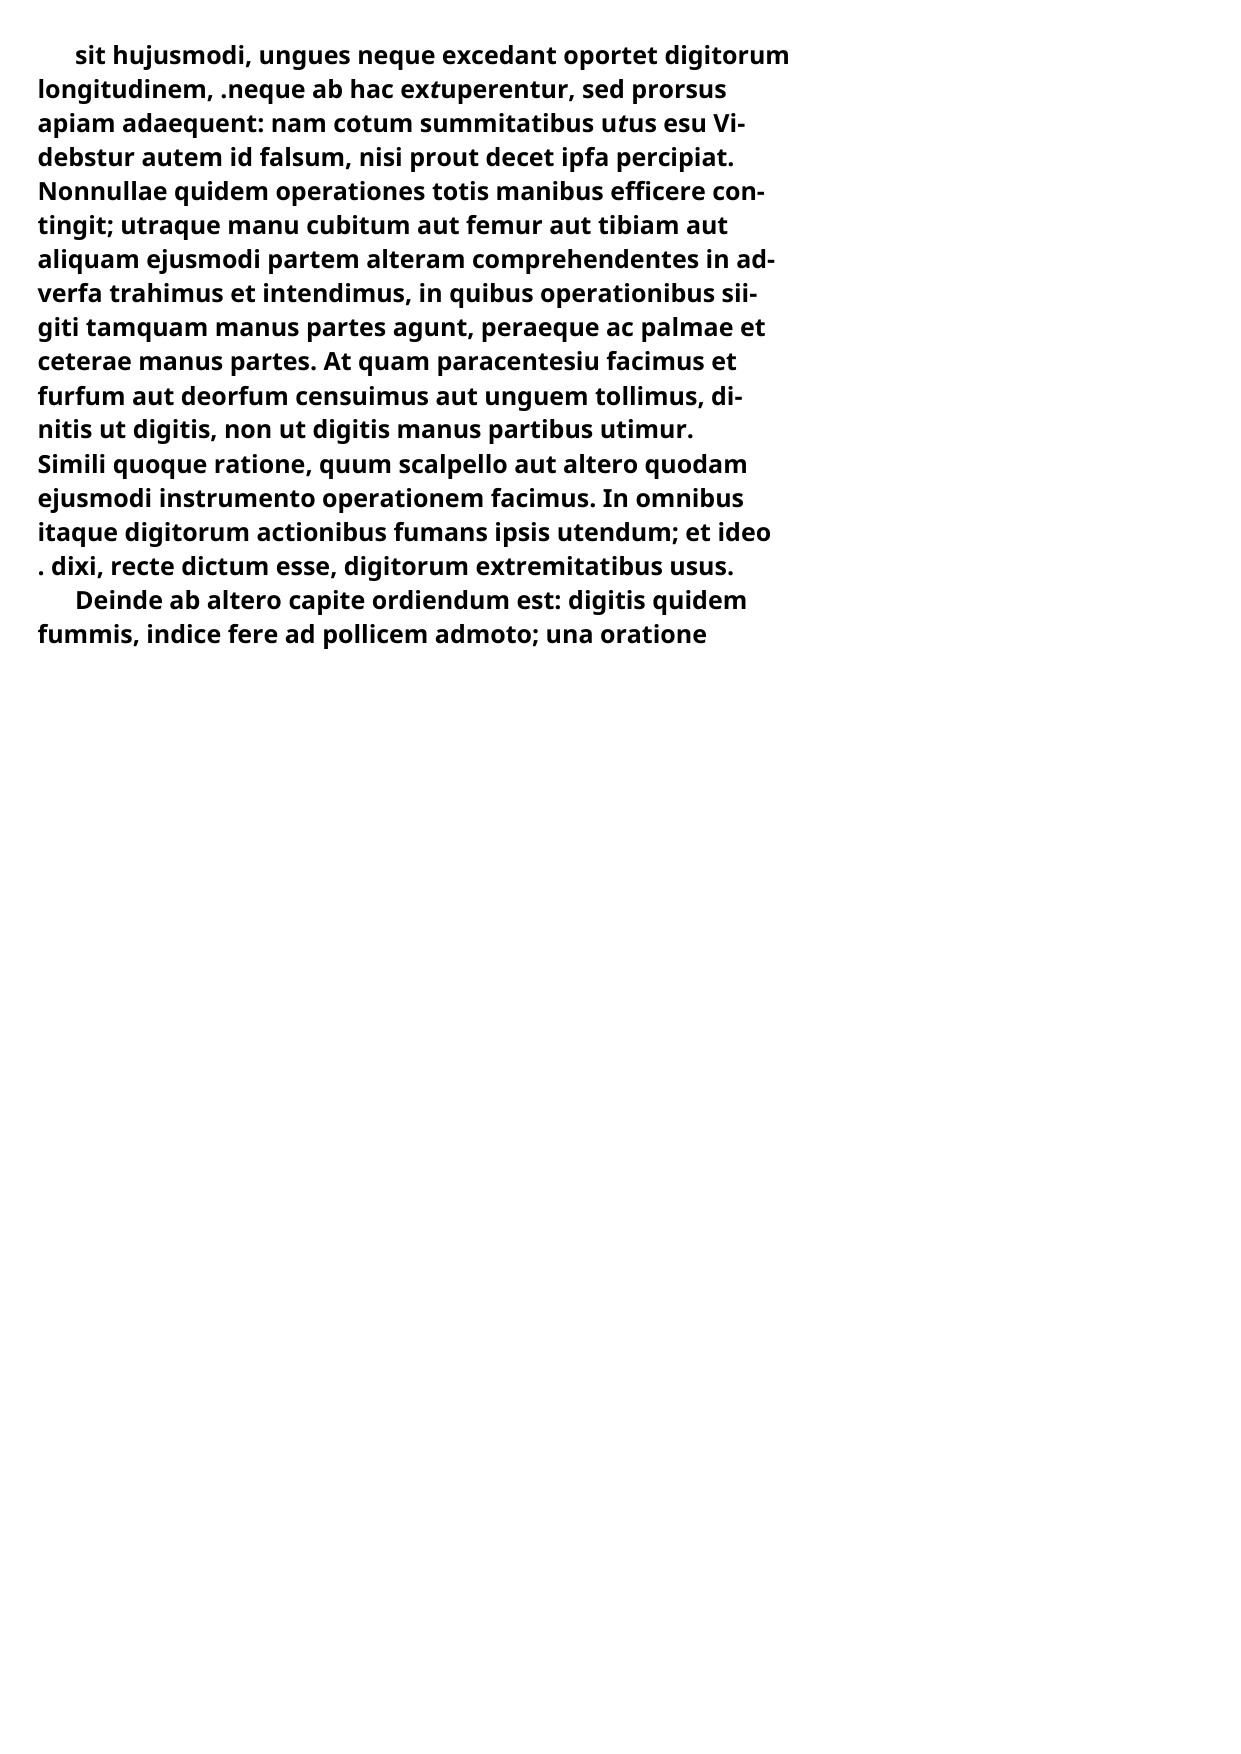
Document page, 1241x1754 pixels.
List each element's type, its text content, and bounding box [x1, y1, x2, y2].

text Deinde ab altero capite ordiendum est: digitis quidem fummis, indice fere ad pollicem admoto; una oratione [37, 582, 1203, 651]
text sit hujusmodi, ungues neque excedant oportet digitorum longitudinem, .neque ab hac extuperentur, sed prorsus apiam adaequent: nam cotum summitatibus utus esu Vi- debstur autem id falsum, nisi prout decet ipfa percipiat. Nonnullae quidem operationes totis manibus efficere con- tingit; utraque manu cubitum aut femur aut tibiam aut aliquam ejusmodi partem alteram comprehendentes in ad- verfa trahimus et intendimus, in quibus operationibus sii- giti tamquam manus partes agunt, peraeque ac palmae et ceterae manus partes. At quam paracentesiu facimus et furfum aut deorfum censuimus aut unguem tollimus, di- nitis ut digitis, non ut digitis manus partibus utimur. Simili quoque ratione, quum scalpello aut altero quodam ejusmodi instrumento operationem facimus. In omnibus itaque digitorum actionibus fumans ipsis utendum; et ideo . dixi, recte dictum esse, digitorum extremitatibus usus. [37, 37, 1203, 582]
